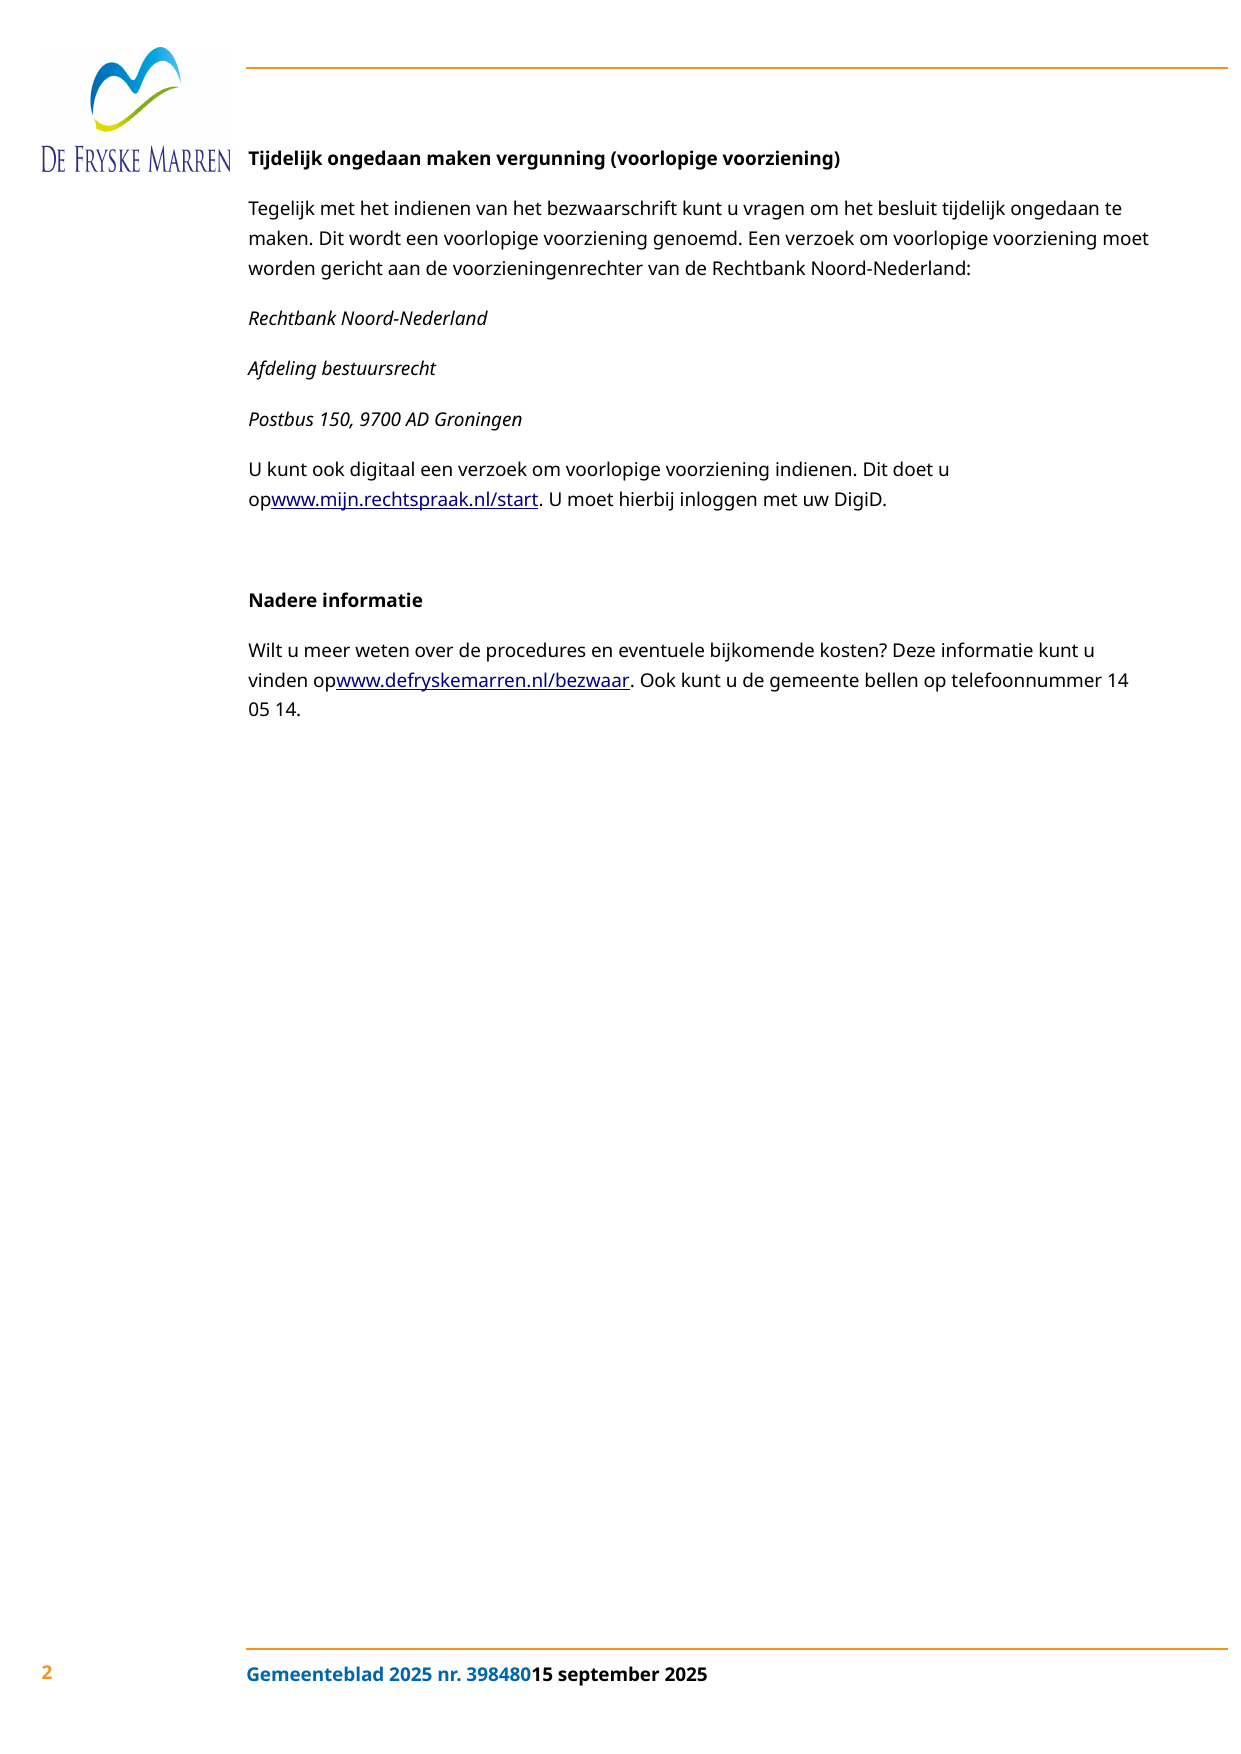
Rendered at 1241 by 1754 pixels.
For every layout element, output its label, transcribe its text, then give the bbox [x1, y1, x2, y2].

text Nadere informatie [248, 587, 1152, 613]
text Tegelijk met het indienen van het bezwaarschrift kunt u vragen om het besluit tijdelijk ongedaan te maken. Dit wordt een voorlopige voorziening genoemd. Een verzoek om voorlopige voorziening moet worden gericht aan de voorzieningenrechter van de Rechtbank Noord-Nederland: [248, 196, 1152, 281]
text Rechtbank Noord-Nederland [248, 305, 1152, 331]
text Wilt u meer weten over de procedures en eventuele bijkomende kosten? Deze informatie kunt u vinden opwww.defryskemarren.nl/bezwaar. Ook kunt u de gemeente bellen op telefoonnummer 14 05 14. [248, 637, 1152, 722]
text Postbus 150, 9700 AD Groningen [248, 406, 1152, 432]
text U kunt ook digitaal een verzoek om voorlopige voorziening indienen. Dit doet u opwww.mijn.rechtspraak.nl/start. U moet hierbij inloggen met uw DigiD. [248, 456, 1152, 512]
picture [41, 47, 231, 172]
text Afdeling bestuursrecht [248, 356, 1152, 381]
text Tijdelijk ongedaan maken vergunning (voorlopige voorziening) [248, 145, 1152, 171]
